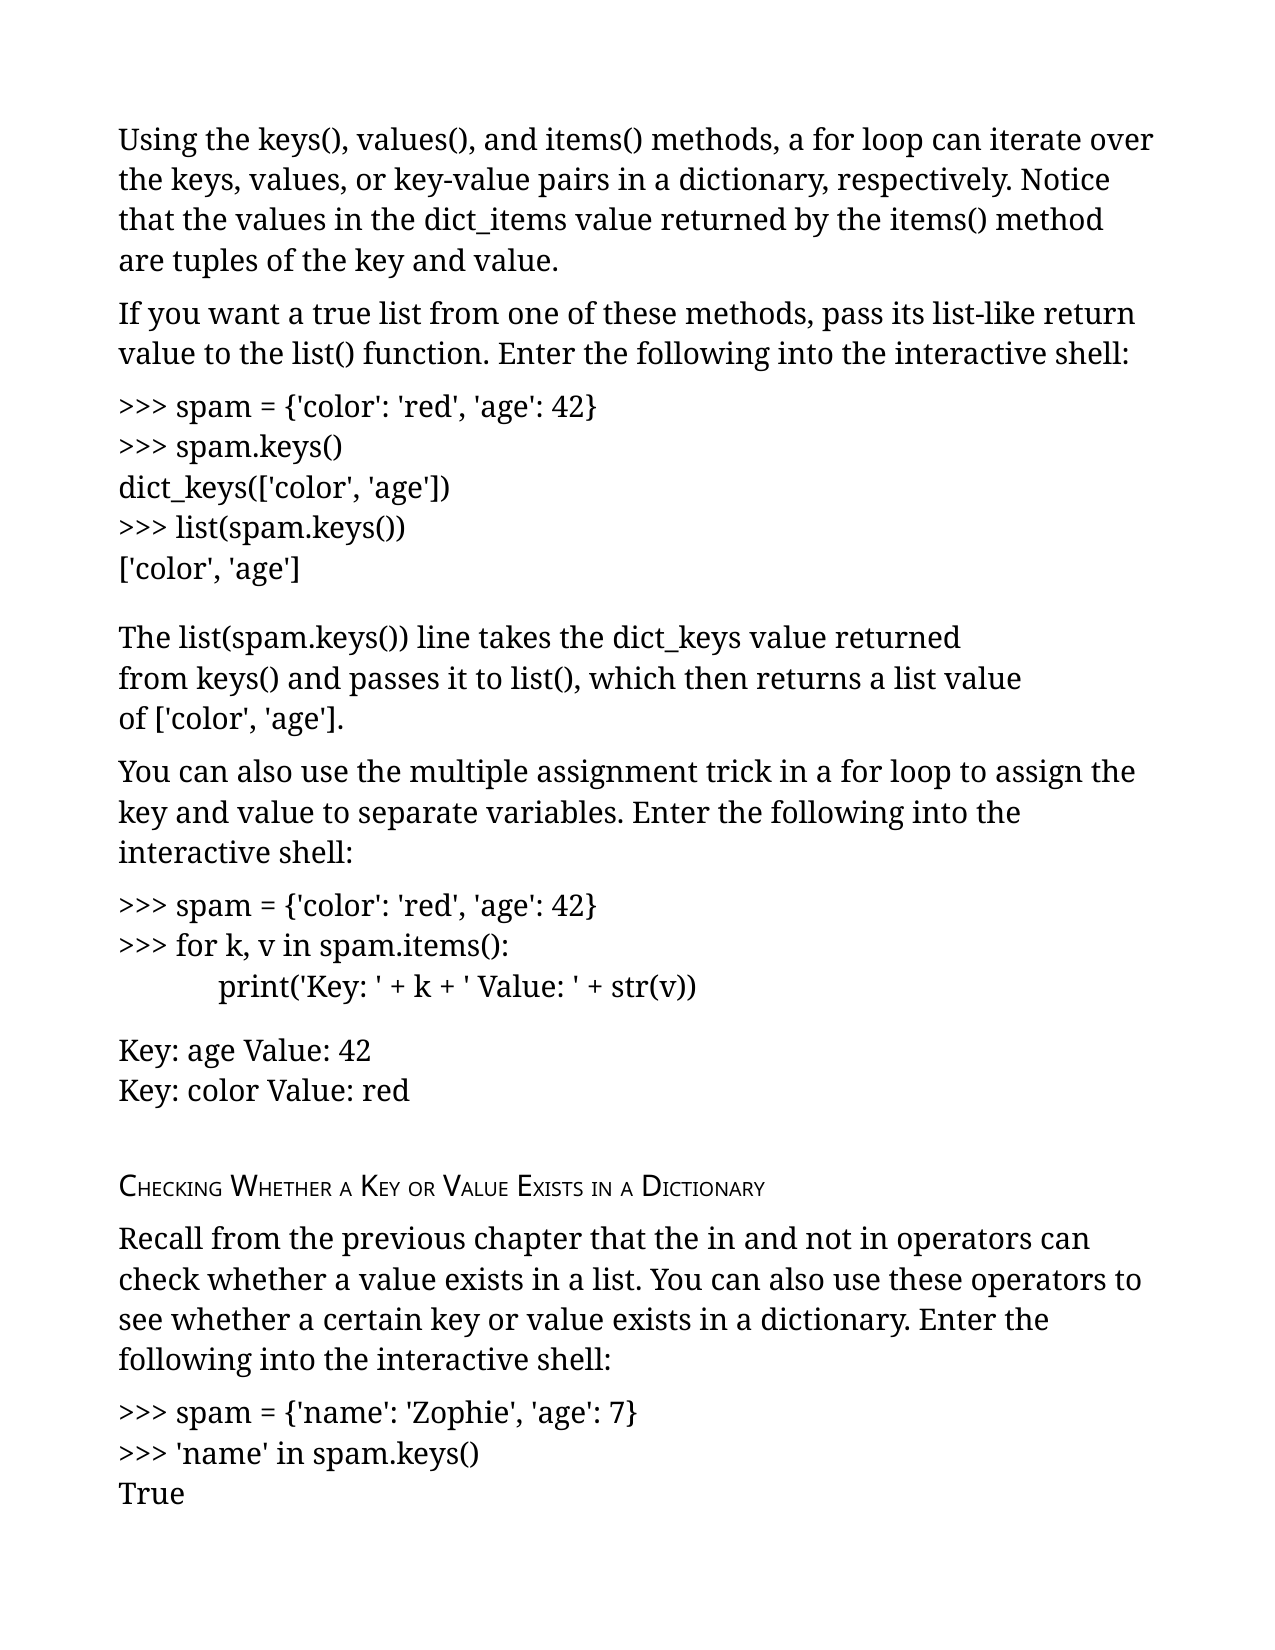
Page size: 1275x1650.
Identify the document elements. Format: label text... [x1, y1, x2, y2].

text print('Key: ' + k + ' Value: ' + str(v)) [118, 966, 1157, 1006]
text >>> list(spam.keys()) [118, 507, 1157, 547]
text >>> spam = {'name': 'Zophie', 'age': 7} [118, 1392, 1157, 1432]
text Key: age Value: 42 [118, 1029, 1157, 1070]
subtitle Checking Whether a Key or Value Exists in a Dictionary [118, 1165, 1157, 1205]
text The list(spam.keys()) line takes the dict_keys value returned from keys() and passes it to list(), which then returns a list value of ['color', 'age']. [118, 617, 1157, 738]
text Recall from the previous chapter that the in and not in operators can check whether a value exists in a list. You can also use these operators to see whether a certain key or value exists in a dictionary. Enter the following into the interactive shell: [118, 1218, 1157, 1379]
text True [118, 1473, 1157, 1513]
text You can also use the multiple assignment trick in a for loop to assign the key and value to separate variables. Enter the following into the interactive shell: [118, 751, 1157, 872]
text >>> 'name' in spam.keys() [118, 1432, 1157, 1473]
text >>> spam.keys() [118, 426, 1157, 466]
text >>> spam = {'color': 'red', 'age': 42} [118, 885, 1157, 925]
text If you want a true list from one of these methods, pass its list-like return value to the list() function. Enter the following into the interactive shell: [118, 292, 1157, 373]
text dict_keys(['color', 'age']) [118, 466, 1157, 507]
text >>> for k, v in spam.items(): [118, 925, 1157, 966]
text Using the keys(), values(), and items() methods, a for loop can iterate over the keys, values, or key-value pairs in a dictionary, respectively. Notice that the values in the dict_items value returned by the items() method are tuples of the key and value. [118, 118, 1157, 280]
text Key: color Value: red [118, 1070, 1157, 1110]
text >>> spam = {'color': 'red', 'age': 42} [118, 386, 1157, 426]
text ['color', 'age'] [118, 547, 1157, 588]
